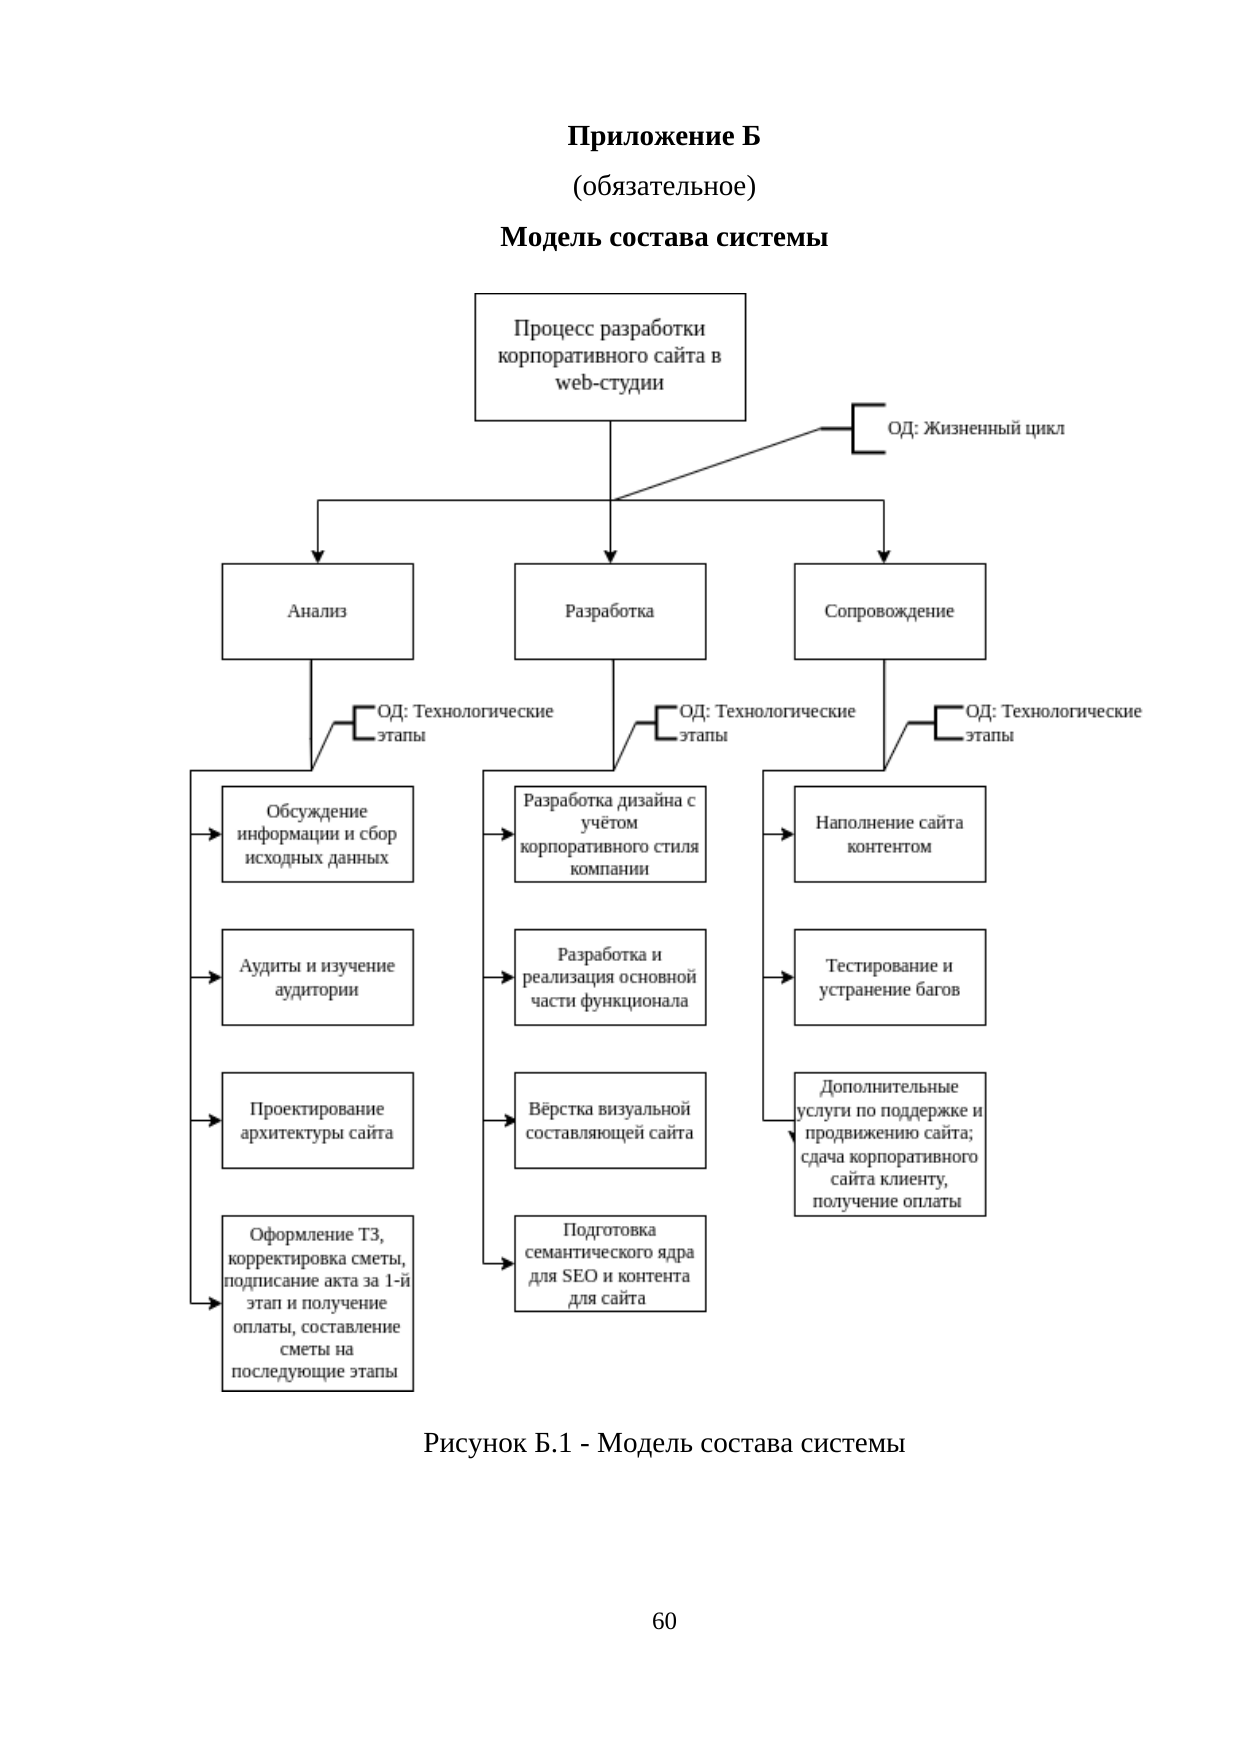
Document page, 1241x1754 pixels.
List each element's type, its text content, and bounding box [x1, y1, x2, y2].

subtitle Приложение Б [177, 118, 1152, 152]
subtitle (обязательное) [177, 168, 1152, 202]
subtitle Модель состава системы [177, 219, 1152, 252]
text Рисунок Б.1 - Модель состава системы [177, 269, 1152, 1459]
picture [179, 293, 1149, 1392]
